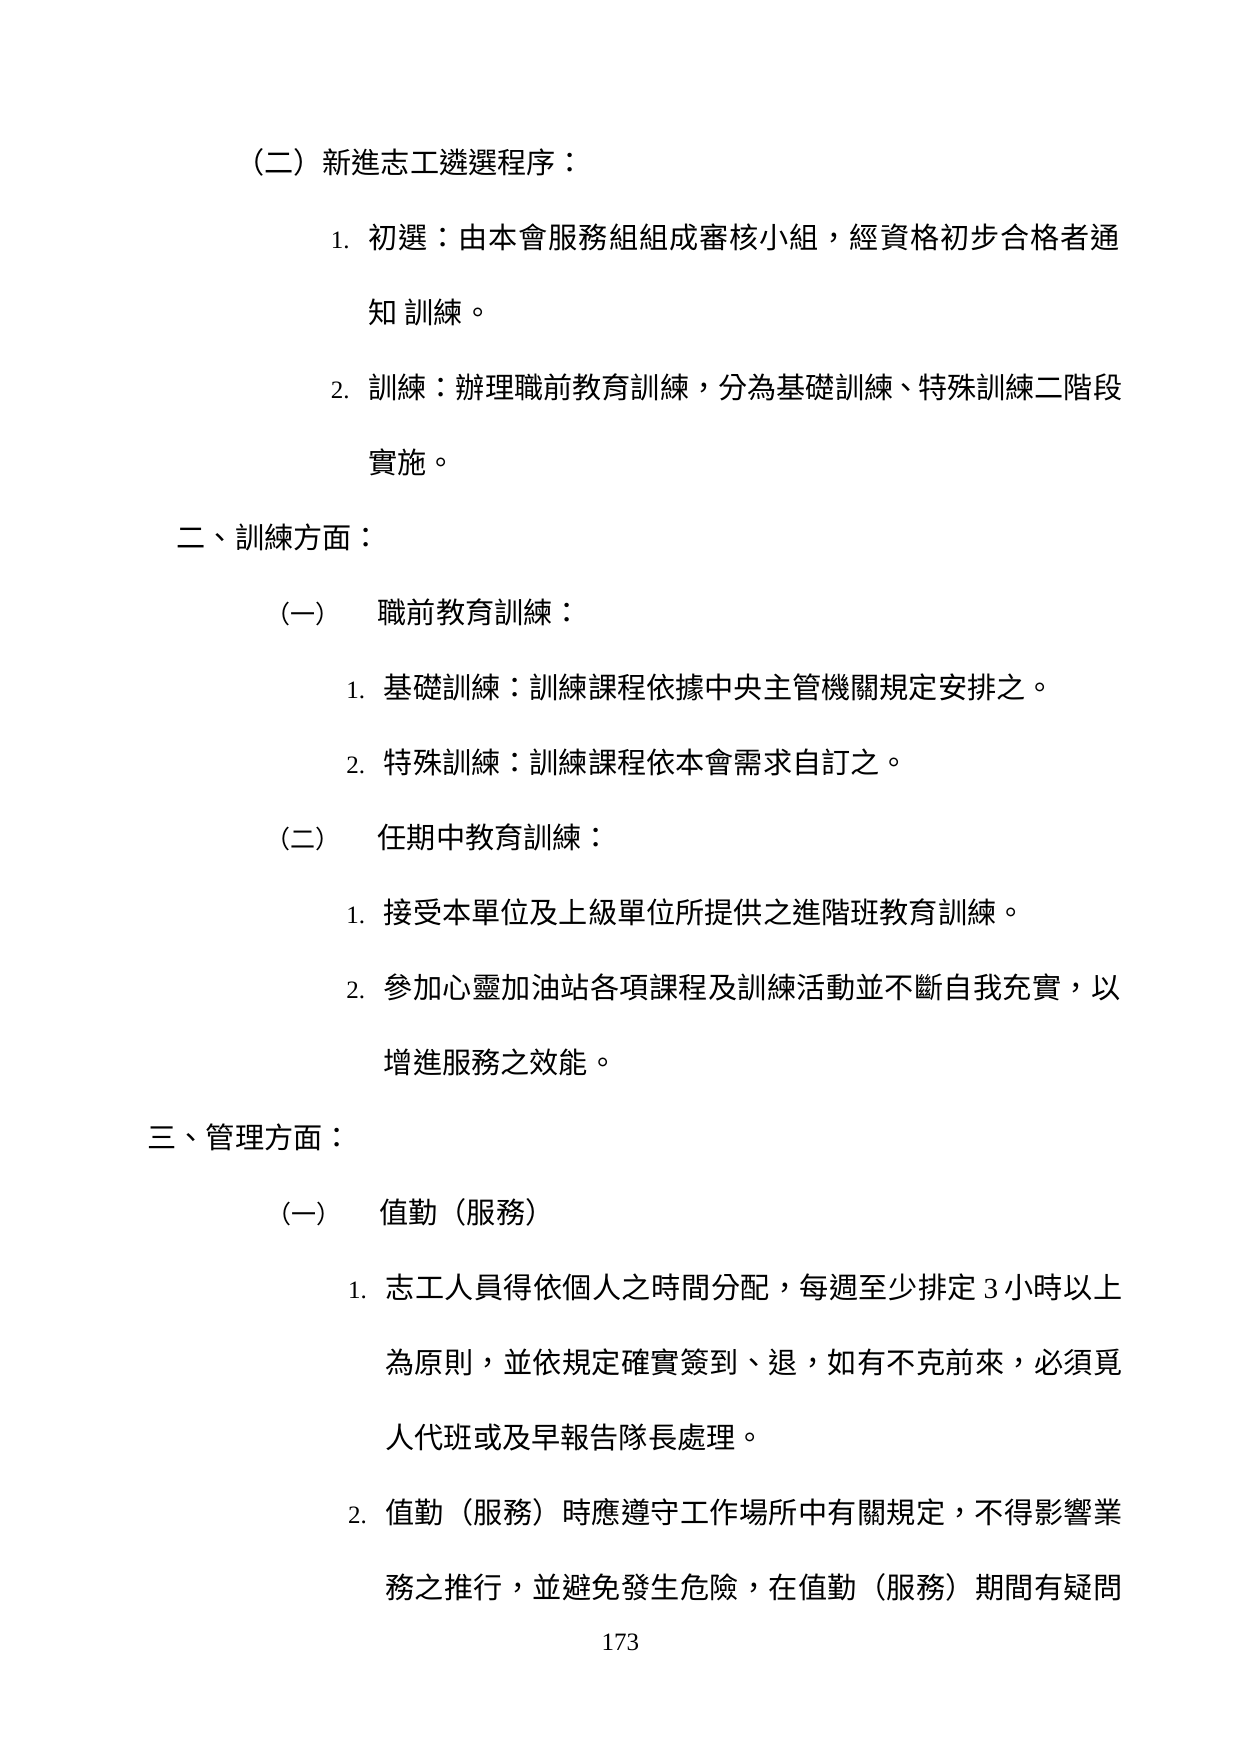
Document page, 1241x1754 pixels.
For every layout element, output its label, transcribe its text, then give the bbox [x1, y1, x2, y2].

text 二、訓練方面： [118, 498, 1122, 573]
list 職前教育訓練： [265, 573, 1122, 648]
list 訓練：辦理職前教育訓練，分為基礎訓練、特殊訓練二階段實施。 [331, 348, 1122, 498]
text （二）新進志工遴選程序： [118, 123, 1122, 198]
list 值勤（服務） [267, 1173, 1122, 1248]
list 特殊訓練：訓練課程依本會需求自訂之。 [346, 723, 1122, 798]
list 值勤（服務）時應遵守工作場所中有關規定，不得影響業務之推行，並避免發生危險，在值勤（服務）期間有疑問 [348, 1473, 1122, 1623]
list 初選：由本會服務組組成審核小組，經資格初步合格者通知 訓練。 [331, 198, 1122, 348]
list 參加心靈加油站各項課程及訓練活動並不斷自我充實，以增進服務之效能。 [346, 948, 1122, 1098]
text 三、管理方面： [118, 1098, 1122, 1173]
list 基礎訓練：訓練課程依據中央主管機關規定安排之。 [346, 648, 1122, 723]
list 任期中教育訓練： [265, 798, 1122, 873]
list 接受本單位及上級單位所提供之進階班教育訓練。 [346, 873, 1122, 948]
list 志工人員得依個人之時間分配，每週至少排定3小時以上為原則，並依規定確實簽到、退，如有不克前來，必須覓人代班或及早報告隊長處理。 [348, 1248, 1122, 1473]
